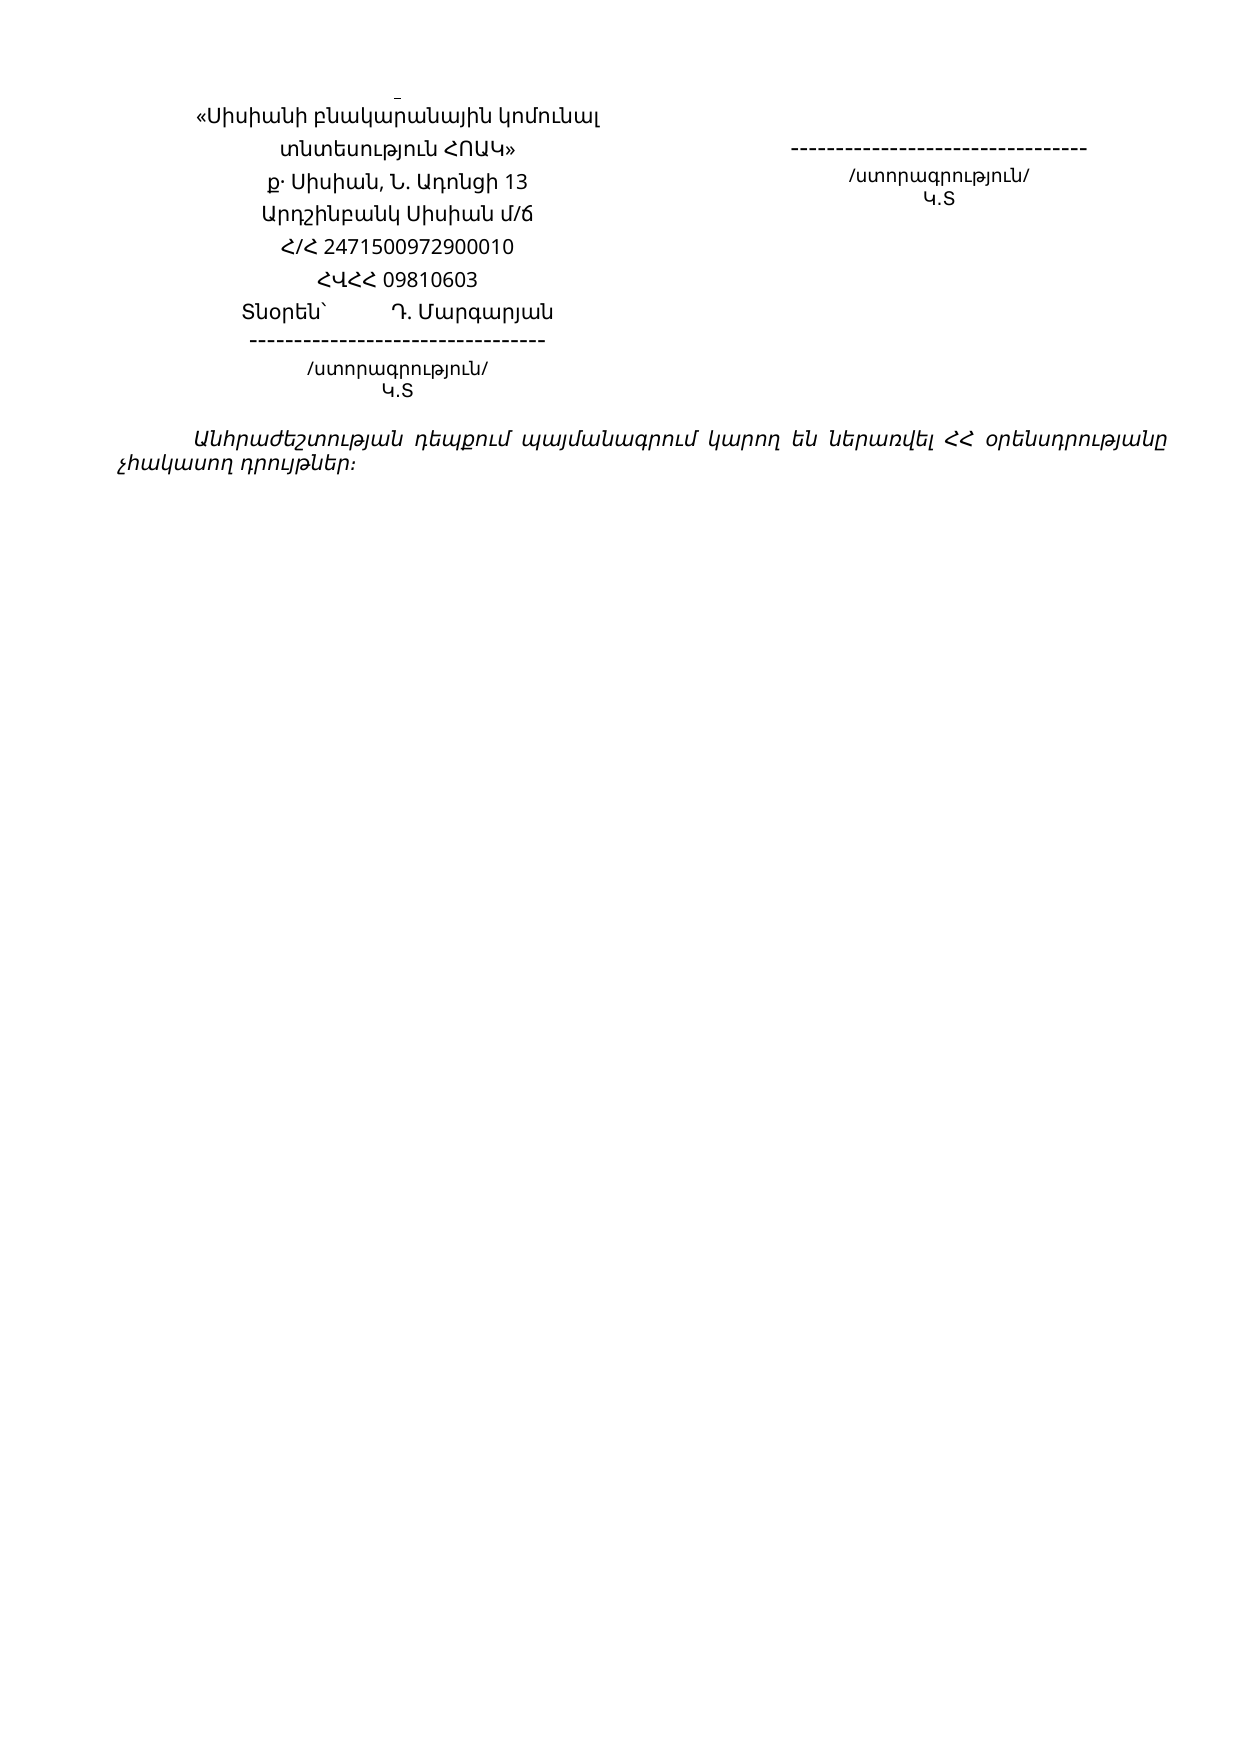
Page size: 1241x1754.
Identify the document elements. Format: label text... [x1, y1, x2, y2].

table_header --------------------------------- /ստորագրություն/ Կ.Տ [713, 75, 1165, 402]
table_header [634, 75, 713, 402]
table_header «Սիսիանի բնակարանային կոմունալ տնտեսություն ՀՈԱԿ» ք․ Սիսիան, Ն. Ադոնցի 13 Արդշինբանկ Սիսիան մ/ճ Հ/Հ 2471500972900010 ՀՎՀՀ 09810603 Տնօրեն՝ Դ. Մարգարյան --------------------------------- /ստորագրություն/ Կ.Տ [161, 75, 634, 402]
text Անհրաժեշտության դեպքում պայմանագրում կարող են ներառվել ՀՀ օրենսդրությանը չհակասող դրույթներ։ [118, 427, 1171, 475]
